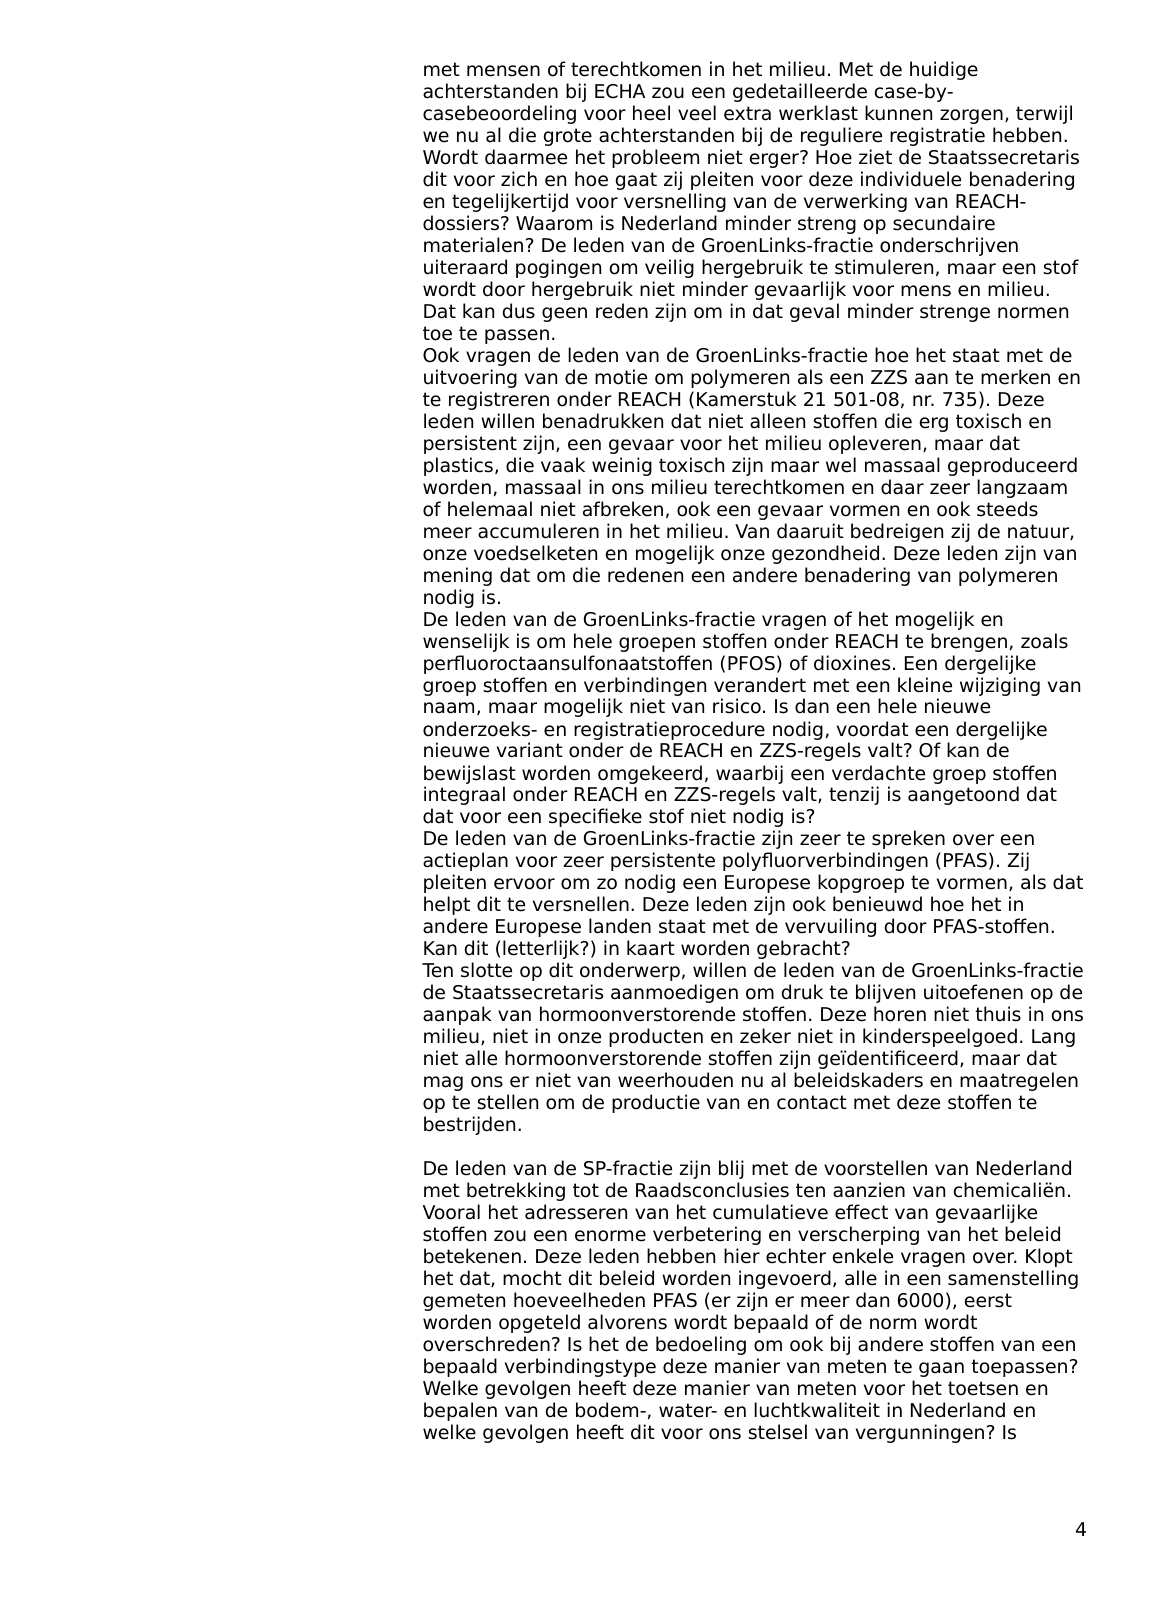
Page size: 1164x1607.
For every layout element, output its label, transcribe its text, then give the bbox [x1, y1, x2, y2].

text De leden van de SP-fractie zijn blij met de voorstellen van Nederland met betrekking tot de Raadsconclusies ten aanzien van chemicaliën. Vooral het adresseren van het cumulatieve effect van gevaarlijke stoffen zou een enorme verbetering en verscherping van het beleid betekenen. Deze leden hebben hier echter enkele vragen over. Klopt het dat, mocht dit beleid worden ingevoerd, alle in een samenstelling gemeten hoeveelheden PFAS (er zijn er meer dan 6000), eerst worden opgeteld alvorens wordt bepaald of de norm wordt overschreden? Is het de bedoeling om ook bij andere stoffen van een bepaald verbindingstype deze manier van meten te gaan toepassen? Welke gevolgen heeft deze manier van meten voor het toetsen en bepalen van de bodem-, water- en luchtkwaliteit in Nederland en welke gevolgen heeft dit voor ons stelsel van vergunningen? Is [422, 1158, 1087, 1444]
text Ook vragen de leden van de GroenLinks-fractie hoe het staat met de uitvoering van de motie om polymeren als een ZZS aan te merken en te registreren onder REACH (Kamerstuk 21 501-08, nr. 735). Deze leden willen benadrukken dat niet alleen stoffen die erg toxisch en persistent zijn, een gevaar voor het milieu opleveren, maar dat plastics, die vaak weinig toxisch zijn maar wel massaal geproduceerd worden, massaal in ons milieu terechtkomen en daar zeer langzaam of helemaal niet afbreken, ook een gevaar vormen en ook steeds meer accumuleren in het milieu. Van daaruit bedreigen zij de natuur, onze voedselketen en mogelijk onze gezondheid. Deze leden zijn van mening dat om die redenen een andere benadering van polymeren nodig is. [422, 345, 1087, 608]
text De leden van de GroenLinks-fractie vragen of het mogelijk en wenselijk is om hele groepen stoffen onder REACH te brengen, zoals perfluoroctaansulfonaatstoffen (PFOS) of dioxines. Een dergelijke groep stoffen en verbindingen verandert met een kleine wijziging van naam, maar mogelijk niet van risico. Is dan een hele nieuwe onderzoeks- en registratieprocedure nodig, voordat een dergelijke nieuwe variant onder de REACH en ZZS-regels valt? Of kan de bewijslast worden omgekeerd, waarbij een verdachte groep stoffen integraal onder REACH en ZZS-regels valt, tenzij is aangetoond dat dat voor een specifieke stof niet nodig is? [422, 608, 1087, 828]
text Ten slotte op dit onderwerp, willen de leden van de GroenLinks-fractie de Staatssecretaris aanmoedigen om druk te blijven uitoefenen op de aanpak van hormoonverstorende stoffen. Deze horen niet thuis in ons milieu, niet in onze producten en zeker niet in kinderspeelgoed. Lang niet alle hormoonverstorende stoffen zijn geïdentificeerd, maar dat mag ons er niet van weerhouden nu al beleidskaders en maatregelen op te stellen om de productie van en contact met deze stoffen te bestrijden. [422, 960, 1087, 1136]
text De leden van de GroenLinks-fractie zijn zeer te spreken over een actieplan voor zeer persistente polyfluorverbindingen (PFAS). Zij pleiten ervoor om zo nodig een Europese kopgroep te vormen, als dat helpt dit te versnellen. Deze leden zijn ook benieuwd hoe het in andere Europese landen staat met de vervuiling door PFAS-stoffen. Kan dit (letterlijk?) in kaart worden gebracht? [422, 828, 1087, 960]
text met mensen of terechtkomen in het milieu. Met de huidige achterstanden bij ECHA zou een gedetailleerde case-by-casebeoordeling voor heel veel extra werklast kunnen zorgen, terwijl we nu al die grote achterstanden bij de reguliere registratie hebben. Wordt daarmee het probleem niet erger? Hoe ziet de Staatssecretaris dit voor zich en hoe gaat zij pleiten voor deze individuele benadering en tegelijkertijd voor versnelling van de verwerking van REACH-dossiers? Waarom is Nederland minder streng op secundaire materialen? De leden van de GroenLinks-fractie onderschrijven uiteraard pogingen om veilig hergebruik te stimuleren, maar een stof wordt door hergebruik niet minder gevaarlijk voor mens en milieu. Dat kan dus geen reden zijn om in dat geval minder strenge normen toe te passen. [422, 59, 1087, 345]
